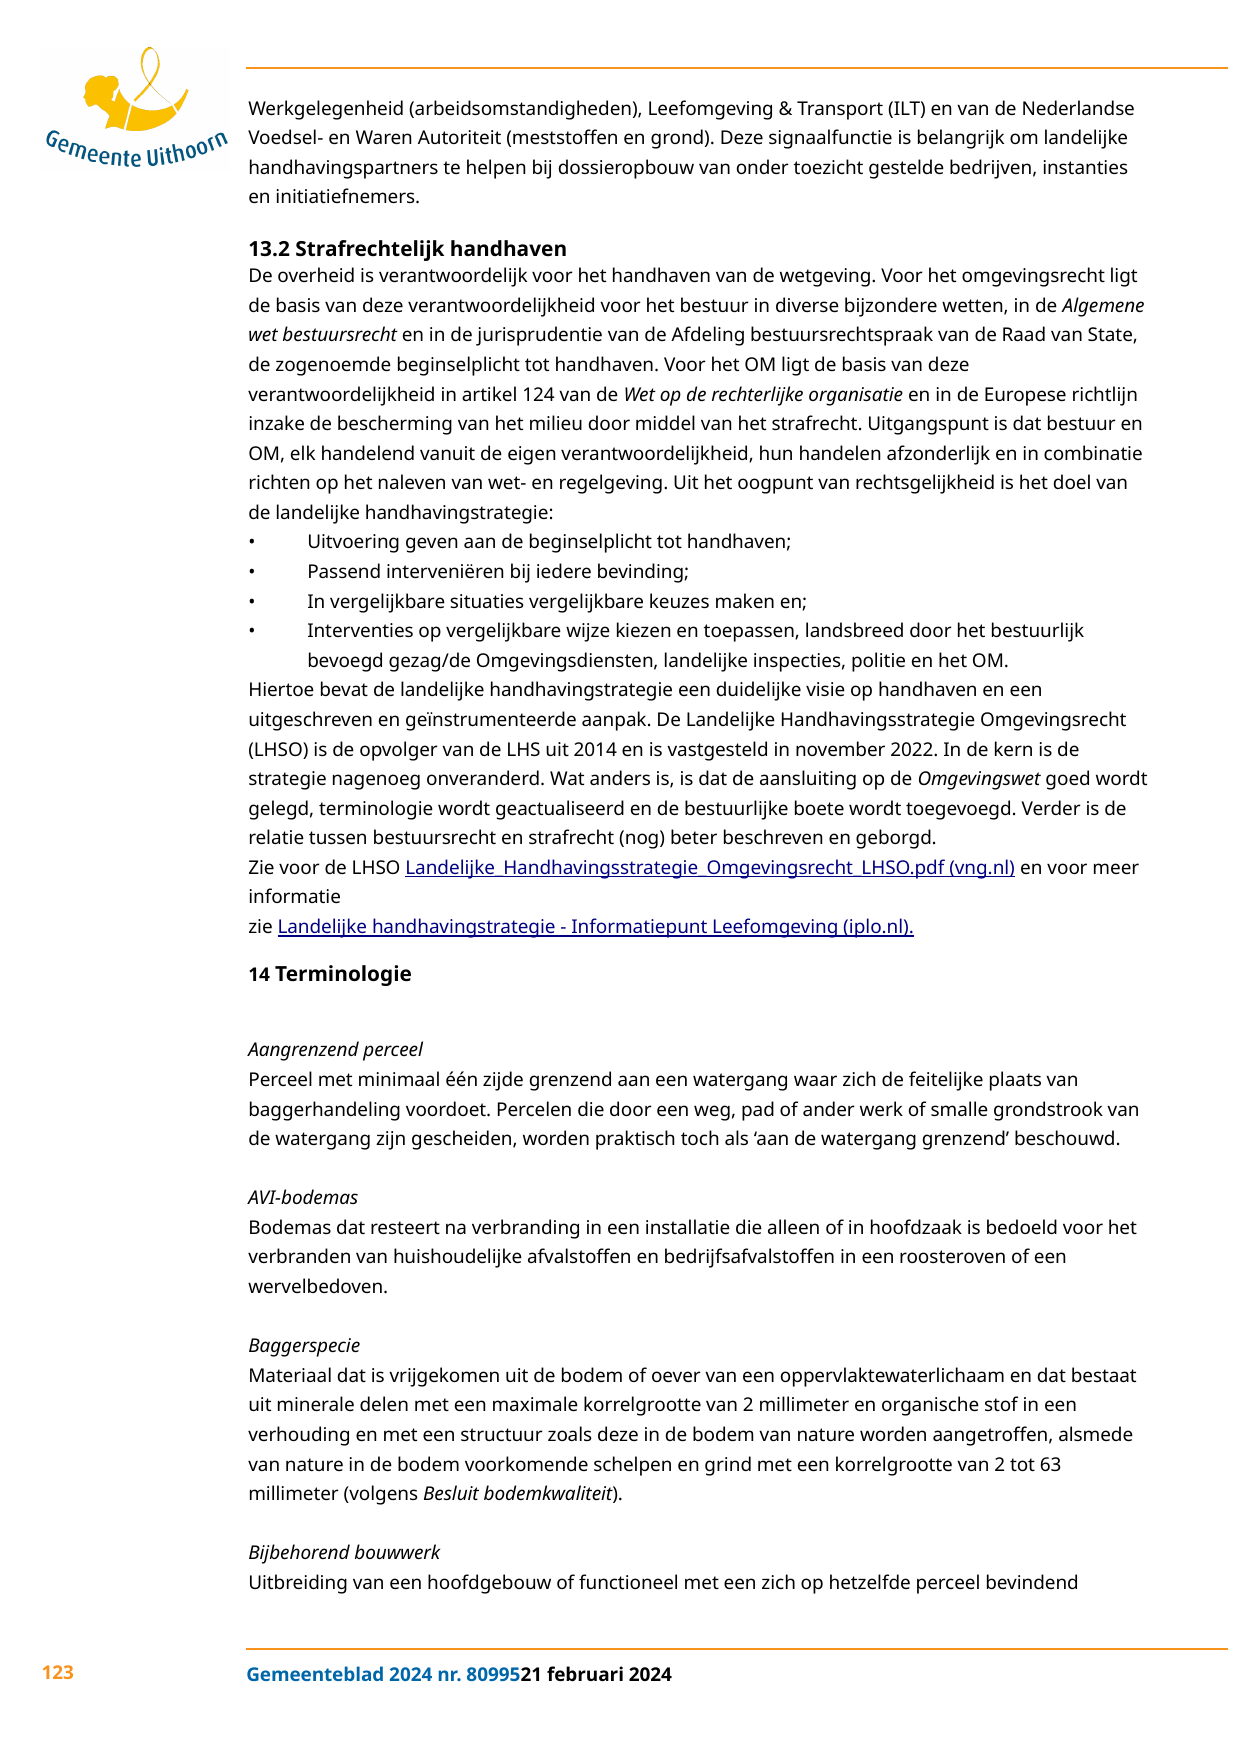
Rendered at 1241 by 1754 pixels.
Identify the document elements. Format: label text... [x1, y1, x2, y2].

text Aangrenzend perceel [248, 1037, 1152, 1062]
text Baggerspecie [248, 1332, 1152, 1358]
text De overheid is verantwoordelijk voor het handhaven van de wetgeving. Voor het omgevingsrecht ligt de basis van deze verantwoordelijkheid voor het bestuur in diverse bijzondere wetten, in de Algemene wet bestuursrecht en in de jurisprudentie van de Afdeling bestuursrechtspraak van de Raad van State, de zogenoemde beginselplicht tot handhaven. Voor het OM ligt de basis van deze verantwoordelijkheid in artikel 124 van de Wet op de rechterlijke organisatie en in de Europese richtlijn inzake de bescherming van het milieu door middel van het strafrecht. Uitgangspunt is dat bestuur en OM, elk handelend vanuit de eigen verantwoordelijkheid, hun handelen afzonderlijk en in combinatie richten op het naleven van wet- en regelgeving. Uit het oogpunt van rechtsgelijkheid is het doel van de landelijke handhavingstrategie: [248, 262, 1152, 525]
list Passend interveniëren bij iedere bevinding; [248, 558, 1152, 584]
text 13.2 Strafrechtelijk handhaven [248, 234, 1152, 262]
text Materiaal dat is vrijgekomen uit de bodem of oever van een oppervlaktewaterlichaam en dat bestaat uit minerale delen met een maximale korrelgrootte van 2 millimeter en organische stof in een verhouding en met een structuur zoals deze in de bodem van nature worden aangetroffen, alsmede van nature in de bodem voorkomende schelpen en grind met een korrelgrootte van 2 tot 63 millimeter (volgens Besluit bodemkwaliteit). [248, 1362, 1152, 1506]
text Zie voor de LHSO Landelijke_Handhavingsstrategie_Omgevingsrecht_LHSO.pdf (vng.nl) en voor meer informatie [248, 854, 1152, 909]
text Uitbreiding van een hoofdgebouw of functioneel met een zich op hetzelfde perceel bevindend [248, 1569, 1152, 1595]
text zie Landelijke handhavingstrategie - Informatiepunt Leefomgeving (iplo.nl). [248, 913, 1152, 939]
list Interventies op vergelijkbare wijze kiezen en toepassen, landsbreed door het bestuurlijk bevoegd gezag/de Omgevingsdiensten, landelijke inspecties, politie en het OM. [248, 617, 1152, 673]
text Werkgelegenheid (arbeidsomstandigheden), Leefomgeving & Transport (ILT) en van de Nederlandse Voedsel- en Waren Autoriteit (meststoffen en grond). Deze signaalfunctie is belangrijk om landelijke handhavingspartners te helpen bij dossieropbouw van onder toezicht gestelde bedrijven, instanties en initiatiefnemers. [248, 95, 1152, 209]
text Bodemas dat resteert na verbranding in een installatie die alleen of in hoofdzaak is bedoeld voor het verbranden van huishoudelijke afvalstoffen en bedrijfsafvalstoffen in een roosteroven of een wervelbedoven. [248, 1214, 1152, 1299]
picture [41, 47, 231, 172]
list In vergelijkbare situaties vergelijkbare keuzes maken en; [248, 588, 1152, 613]
text 14 Terminologie [248, 959, 1152, 987]
text Bijbehorend bouwwerk [248, 1539, 1152, 1565]
text Hiertoe bevat de landelijke handhavingstrategie een duidelijke visie op handhaven en een uitgeschreven en geïnstrumenteerde aanpak. De Landelijke Handhavingsstrategie Omgevingsrecht (LHSO) is de opvolger van de LHS uit 2014 en is vastgesteld in november 2022. In de kern is de strategie nagenoeg onveranderd. Wat anders is, is dat de aansluiting op de Omgevingswet goed wordt gelegd, terminologie wordt geactualiseerd en de bestuurlijke boete wordt toegevoegd. Verder is de relatie tussen bestuursrecht en strafrecht (nog) beter beschreven en geborgd. [248, 677, 1152, 850]
list Uitvoering geven aan de beginselplicht tot handhaven; [248, 529, 1152, 554]
text Perceel met minimaal één zijde grenzend aan een watergang waar zich de feitelijke plaats van baggerhandeling voordoet. Percelen die door een weg, pad of ander werk of smalle grondstrook van de watergang zijn gescheiden, worden praktisch toch als ‘aan de watergang grenzend’ beschouwd. [248, 1066, 1152, 1151]
text AVI-bodemas [248, 1184, 1152, 1210]
